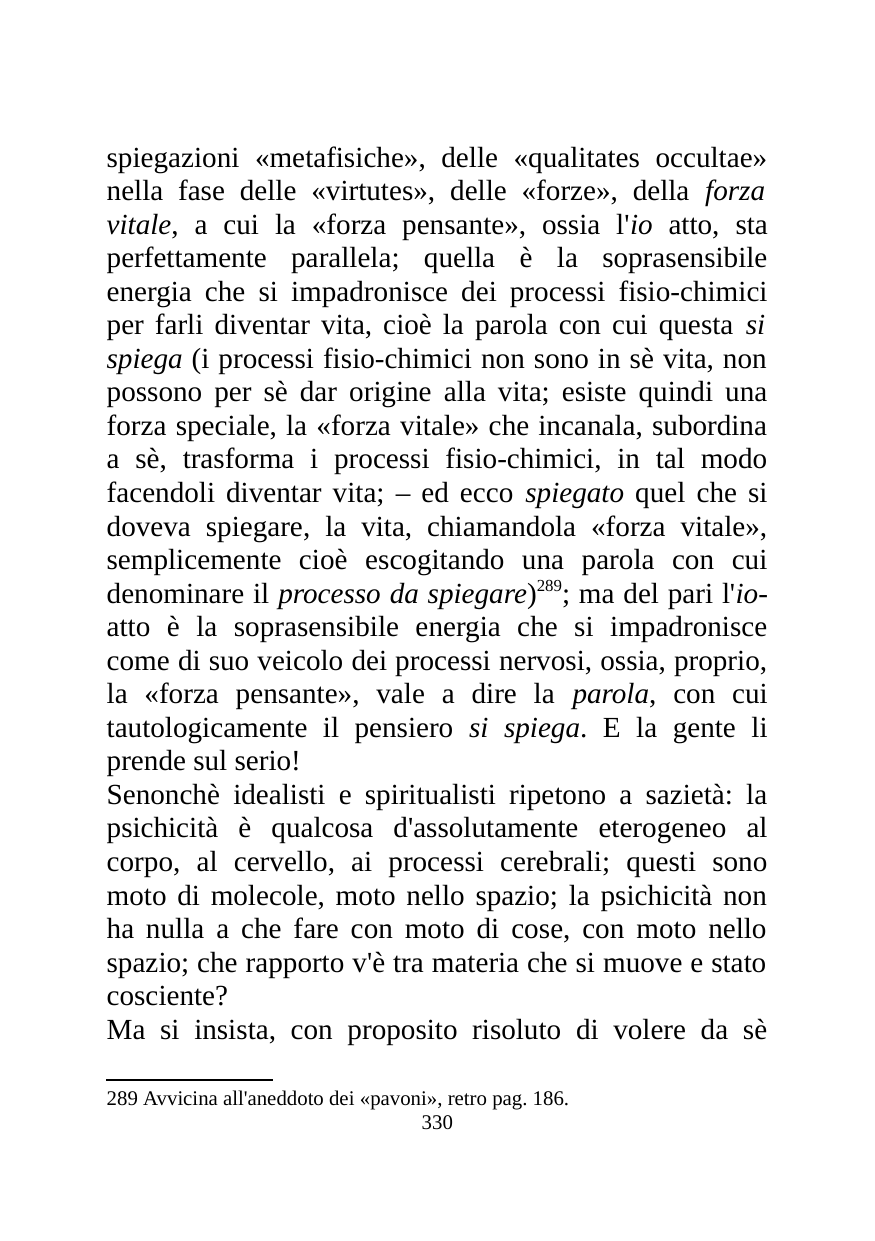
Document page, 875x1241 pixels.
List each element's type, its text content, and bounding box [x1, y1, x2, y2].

text Senonchè idealisti e spiritualisti ripetono a sazietà: la psichicità è qualcosa d'assolutamente eterogeneo al corpo, al cervello, ai processi cerebrali; questi sono moto di molecole, moto nello spazio; la psichicità non ha nulla a che fare con moto di cose, con moto nello spazio; che rapporto v'è tra materia che si muove e stato cosciente? [106, 777, 768, 1012]
text Ma si insista, con proposito risoluto di volere da sè [106, 1012, 768, 1045]
text spiegazioni «metafisiche», delle «qualitates occultae» nella fase delle «virtutes», delle «forze», della forza vitale, a cui la «forza pensante», ossia l'io atto, sta perfettamente parallela; quella è la soprasensibile energia che si impadronisce dei processi fisio-chimici per farli diventar vita, cioè la parola con cui questa si spiega (i processi fisio-chimici non sono in sè vita, non possono per sè dar origine alla vita; esiste quindi una forza speciale, la «forza vitale» che incanala, subordina a sè, trasforma i processi fisio-chimici, in tal modo facendoli diventar vita; – ed ecco spiegato quel che si doveva spiegare, la vita, chiamandola «forza vitale», semplicemente cioè escogitando una parola con cui denominare il processo da spiegare); ma del pari l'io-atto è la soprasensibile energia che si impadronisce come di suo veicolo dei processi nervosi, ossia, proprio, la «forza pensante», vale a dire la parola, con cui tautologicamente il pensiero si spiega. E la gente li prende sul serio! [106, 140, 768, 777]
text Avvicina all'aneddoto dei «pavoni», retro pag. 186. [106, 1086, 768, 1110]
